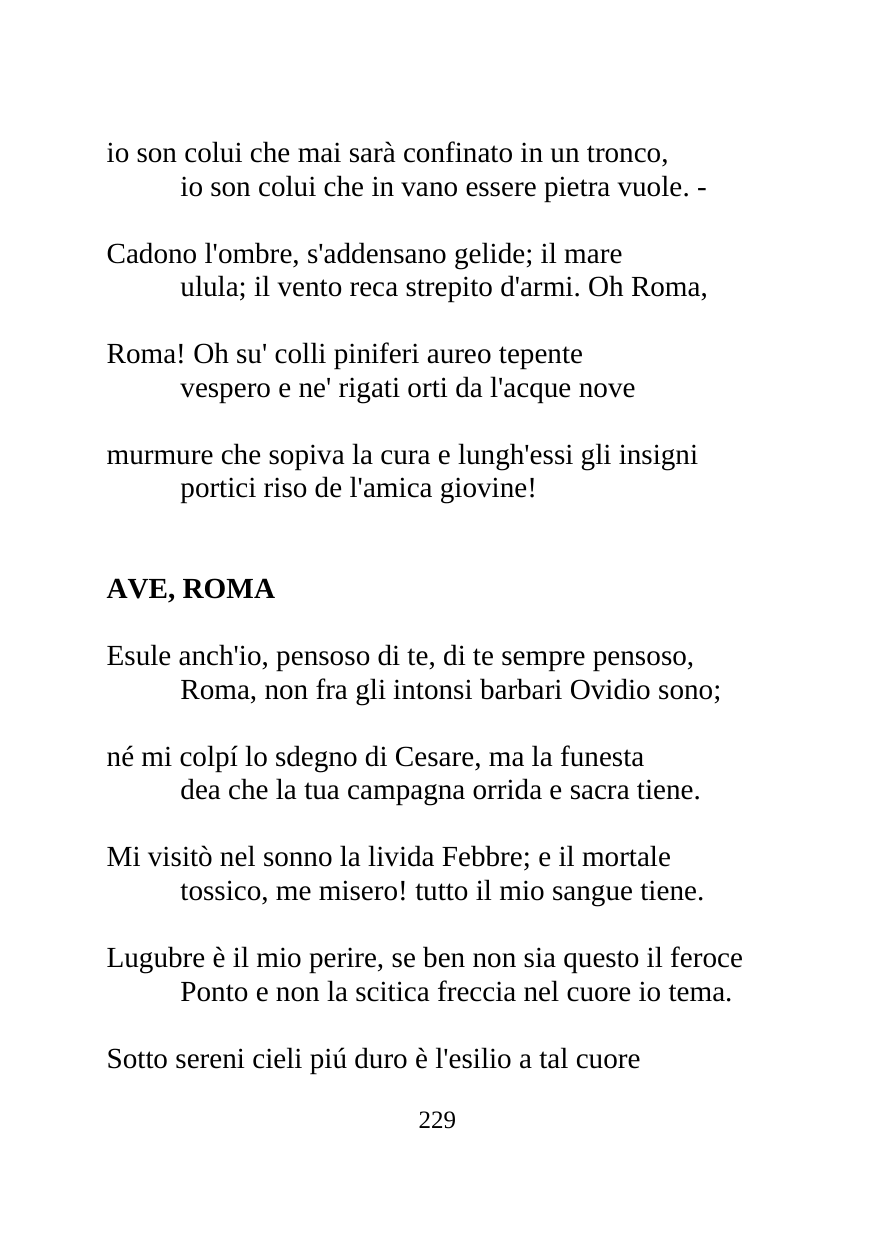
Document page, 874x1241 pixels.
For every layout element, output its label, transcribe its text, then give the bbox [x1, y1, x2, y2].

text dea che la tua campagna orrida e sacra tiene. [106, 772, 768, 806]
text Roma, non fra gli intonsi barbari Ovidio sono; [106, 672, 768, 705]
text ulula; il vento reca strepito d'armi. Oh Roma, [106, 269, 768, 303]
text Cadono l'ombre, s'addensano gelide; il mare [106, 236, 768, 269]
text Mi visitò nel sonno la livida Febbre; e il mortale [106, 839, 768, 873]
text Lugubre è il mio perire, se ben non sia questo il feroce [106, 940, 768, 974]
text tossico, me misero! tutto il mio sangue tiene. [106, 873, 768, 907]
text murmure che sopiva la cura e lungh'essi gli insigni [106, 437, 768, 471]
text Sotto sereni cieli piú duro è l'esilio a tal cuore [106, 1041, 768, 1074]
text vespero e ne' rigati orti da l'acque nove [106, 370, 768, 403]
text io son colui che mai sarà confinato in un tronco, [106, 135, 768, 169]
text portici riso de l'amica giovine! [106, 471, 768, 504]
text Esule anch'io, pensoso di te, di te sempre pensoso, [106, 638, 768, 672]
text Roma! Oh su' colli piniferi aureo tepente [106, 336, 768, 370]
text io son colui che in vano essere pietra vuole. - [106, 169, 768, 202]
text AVE, ROMA [106, 571, 768, 605]
text Ponto e non la scitica freccia nel cuore io tema. [106, 974, 768, 1007]
text né mi colpí lo sdegno di Cesare, ma la funesta [106, 739, 768, 772]
